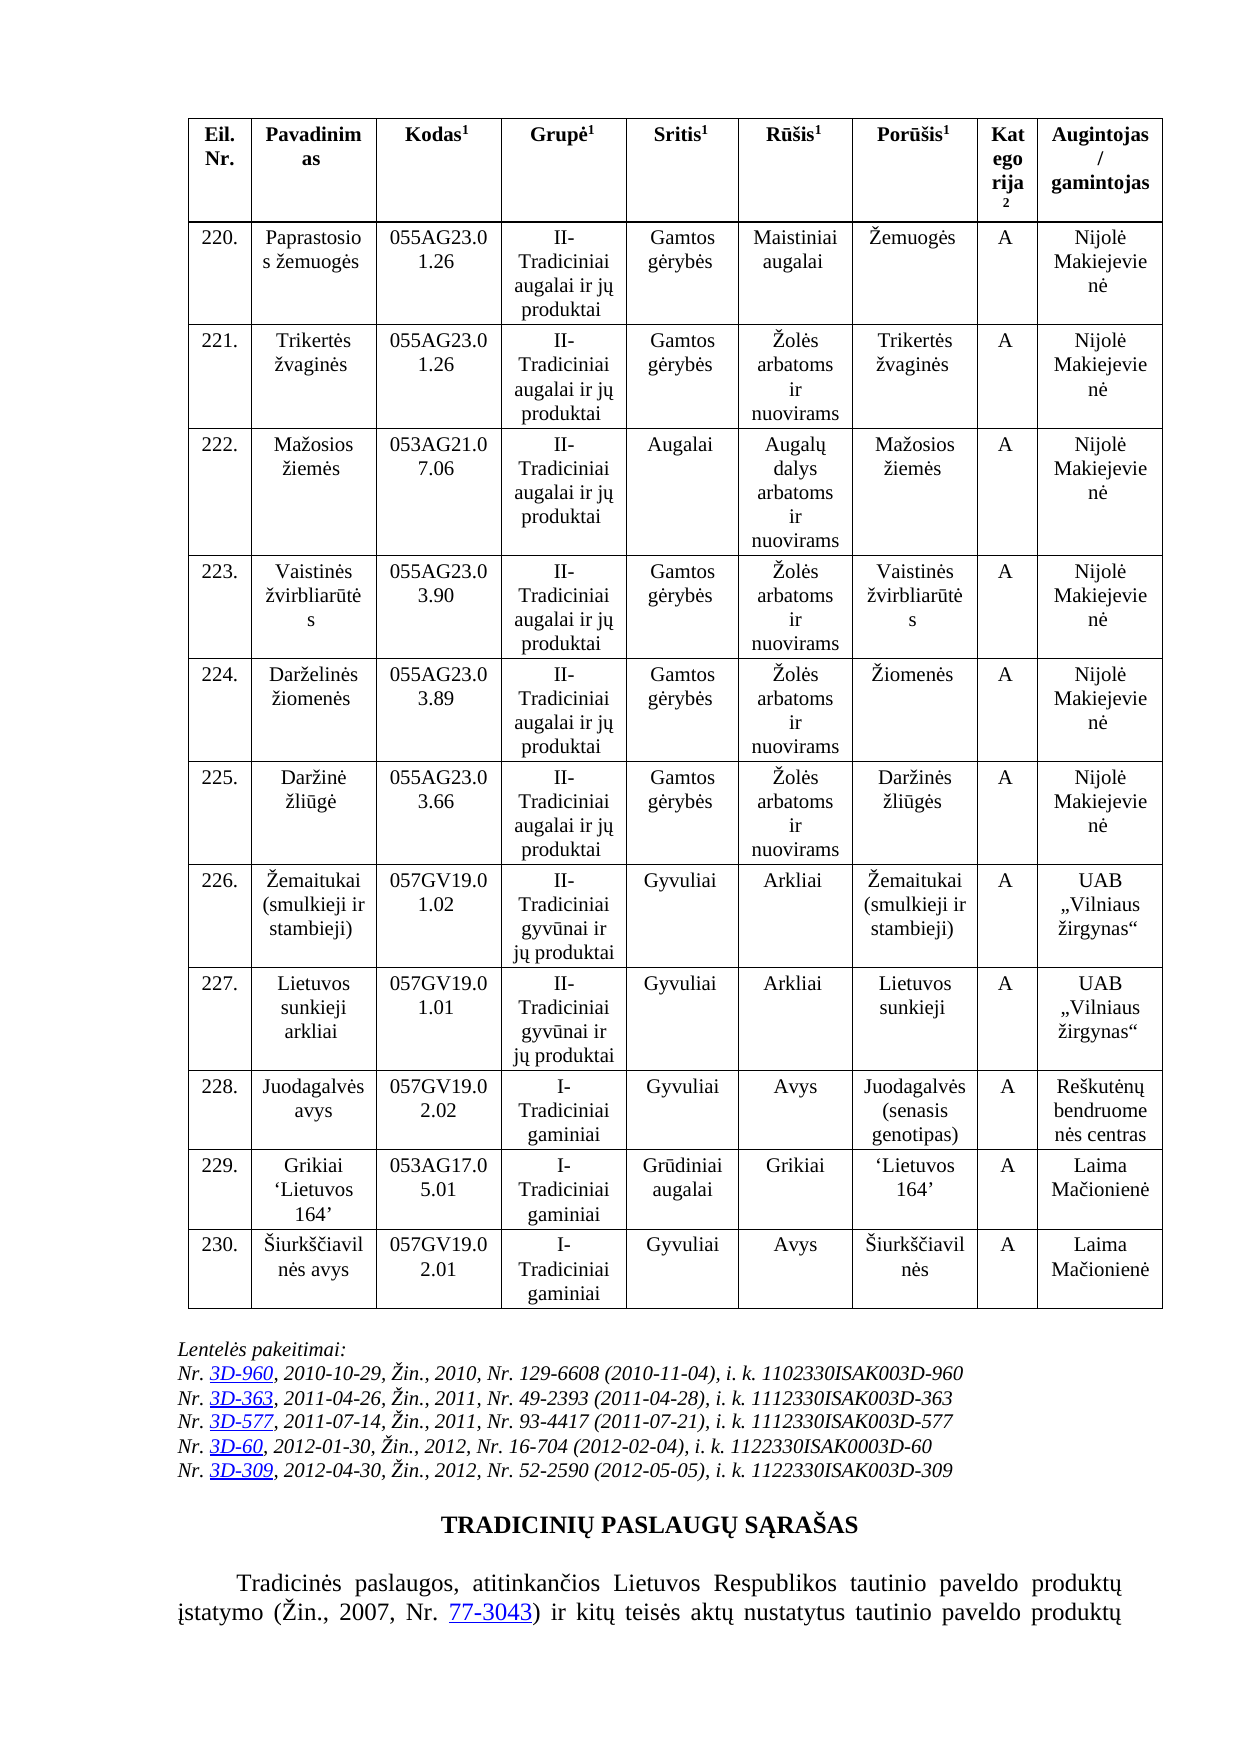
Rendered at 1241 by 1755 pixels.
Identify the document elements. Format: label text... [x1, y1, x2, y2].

table_cell A [978, 1071, 1037, 1149]
table_cell A [978, 429, 1037, 555]
table_cell Gyvuliai [627, 1071, 738, 1149]
table_header Porūšis1 [853, 119, 977, 221]
table_cell A [978, 325, 1037, 427]
table_cell Juodagalvės avys [252, 1071, 376, 1149]
table_cell 227. [189, 968, 251, 1070]
table_cell 229. [189, 1150, 251, 1228]
table_cell II-Tradiciniai augalai ir jų produktai [502, 223, 626, 324]
table_cell Gyvuliai [627, 865, 738, 967]
table_cell II-Tradiciniai gyvūnai ir jų produktai [502, 968, 626, 1070]
table_cell Arkliai [739, 865, 852, 967]
table_cell A [978, 865, 1037, 967]
table_cell 055AG23.03.66 [377, 762, 501, 864]
text Nr. 3D-363, 2011-04-26, Žin., 2011, Nr. 49-2393 (2011-04-28), i. k. 1112330ISAK003D-363 [177, 1385, 1122, 1409]
table_cell Lietuvos sunkieji [853, 968, 977, 1070]
table_cell Daržinė žliūgė [252, 762, 376, 864]
table_cell 057GV19.01.02 [377, 865, 501, 967]
table_cell Vaistinės žvirbliarūtės [853, 556, 977, 658]
table_header Sritis1 [627, 119, 738, 221]
table_cell 222. [189, 429, 251, 555]
table_header Kodas1 [377, 119, 501, 221]
table_header Pavadinimas [252, 119, 376, 221]
table_cell II-Tradiciniai augalai ir jų produktai [502, 429, 626, 555]
table_header Augintojas/ gamintojas [1038, 119, 1162, 221]
table_cell Žolės arbatoms ir nuovirams [739, 325, 852, 427]
table_cell Trikertės žvaginės [252, 325, 376, 427]
table_cell UAB „Vilniaus žirgynas“ [1038, 865, 1162, 967]
table_cell Gamtos gėrybės [627, 659, 738, 761]
table_cell Gamtos gėrybės [627, 556, 738, 658]
table_cell 055AG23.01.26 [377, 325, 501, 427]
table_cell A [978, 659, 1037, 761]
table_cell Nijolė Makiejevienė [1038, 556, 1162, 658]
table_cell Paprastosios žemuogės [252, 223, 376, 324]
table_cell Nijolė Makiejevienė [1038, 429, 1162, 555]
table_cell Žemaitukai (smulkieji ir stambieji) [252, 865, 376, 967]
table_cell I-Tradiciniai gaminiai [502, 1071, 626, 1149]
table_cell 057GV19.02.02 [377, 1071, 501, 1149]
table_cell A [978, 1230, 1037, 1307]
table_cell Nijolė Makiejevienė [1038, 223, 1162, 324]
table_cell A [978, 762, 1037, 864]
table_cell II-Tradiciniai augalai ir jų produktai [502, 556, 626, 658]
table_cell 053AG21.07.06 [377, 429, 501, 555]
table_cell 228. [189, 1071, 251, 1149]
table_header Eil. Nr. [189, 119, 251, 221]
table_cell Gyvuliai [627, 1230, 738, 1307]
table_cell 221. [189, 325, 251, 427]
table_cell 230. [189, 1230, 251, 1307]
table_cell 055AG23.03.89 [377, 659, 501, 761]
table_cell Juodagalvės (senasis genotipas) [853, 1071, 977, 1149]
table_cell A [978, 968, 1037, 1070]
table_cell Laima Mačionienė [1038, 1150, 1162, 1228]
table_cell Darželinės žiomenės [252, 659, 376, 761]
table_cell Nijolė Makiejevienė [1038, 659, 1162, 761]
table_cell 053AG17.05.01 [377, 1150, 501, 1228]
table_cell Vaistinės žvirbliarūtės [252, 556, 376, 658]
table_cell I-Tradiciniai gaminiai [502, 1150, 626, 1228]
table_cell Grikiai [739, 1150, 852, 1228]
table_cell Maistiniai augalai [739, 223, 852, 324]
table_cell II-Tradiciniai augalai ir jų produktai [502, 659, 626, 761]
table_cell II-Tradiciniai augalai ir jų produktai [502, 325, 626, 427]
table_cell Grūdiniai augalai [627, 1150, 738, 1228]
table_cell Gamtos gėrybės [627, 325, 738, 427]
table_cell Šiurkščiavilnės [853, 1230, 977, 1307]
table_cell Žiomenės [853, 659, 977, 761]
table_cell 057GV19.02.01 [377, 1230, 501, 1307]
table_cell Žemuogės [853, 223, 977, 324]
table_cell Žolės arbatoms ir nuovirams [739, 556, 852, 658]
table_cell I-Tradiciniai gaminiai [502, 1230, 626, 1307]
table_cell Žolės arbatoms ir nuovirams [739, 762, 852, 864]
table_cell Šiurkščiavilnės avys [252, 1230, 376, 1307]
table_cell Mažosios žiemės [853, 429, 977, 555]
table_cell Daržinės žliūgės [853, 762, 977, 864]
table_cell Avys [739, 1230, 852, 1307]
table_cell UAB „Vilniaus žirgynas“ [1038, 968, 1162, 1070]
table_cell 224. [189, 659, 251, 761]
table_cell Nijolė Makiejevienė [1038, 325, 1162, 427]
text Nr. 3D-309, 2012-04-30, Žin., 2012, Nr. 52-2590 (2012-05-05), i. k. 1122330ISAK003D-309 [177, 1458, 1122, 1482]
table_cell Reškutėnų bendruomenės centras [1038, 1071, 1162, 1149]
text TRADICINIŲ PASLAUGŲ SĄRAŠAS [177, 1510, 1122, 1539]
table_cell Nijolė Makiejevienė [1038, 762, 1162, 864]
table_cell II-Tradiciniai gyvūnai ir jų produktai [502, 865, 626, 967]
text Nr. 3D-577, 2011-07-14, Žin., 2011, Nr. 93-4417 (2011-07-21), i. k. 1112330ISAK003D-577 [177, 1409, 1122, 1433]
table_cell Augalai [627, 429, 738, 555]
text Nr. 3D-960, 2010-10-29, Žin., 2010, Nr. 129-6608 (2010-11-04), i. k. 1102330ISAK003D-960 [177, 1361, 1122, 1385]
table_cell Trikertės žvaginės [853, 325, 977, 427]
text Nr. 3D-60, 2012-01-30, Žin., 2012, Nr. 16-704 (2012-02-04), i. k. 1122330ISAK0003D-60 [177, 1433, 1122, 1458]
table_cell Žolės arbatoms ir nuovirams [739, 659, 852, 761]
table_cell II-Tradiciniai augalai ir jų produktai [502, 762, 626, 864]
table_header Rūšis1 [739, 119, 852, 221]
table_cell Gamtos gėrybės [627, 223, 738, 324]
table_cell ‘Lietuvos 164’ [853, 1150, 977, 1228]
table_cell A [978, 1150, 1037, 1228]
table_cell 055AG23.01.26 [377, 223, 501, 324]
table_cell 057GV19.01.01 [377, 968, 501, 1070]
table_cell Augalų dalys arbatoms ir nuovirams [739, 429, 852, 555]
table_cell Lietuvos sunkieji arkliai [252, 968, 376, 1070]
table_cell A [978, 556, 1037, 658]
table_cell A [978, 223, 1037, 324]
text Lentelės pakeitimai: [177, 1337, 1122, 1361]
table_cell Grikiai ‘Lietuvos 164’ [252, 1150, 376, 1228]
table_header Kategorija2 [978, 119, 1037, 221]
table_cell Žemaitukai (smulkieji ir stambieji) [853, 865, 977, 967]
table_cell Gyvuliai [627, 968, 738, 1070]
table_cell 225. [189, 762, 251, 864]
table_cell 223. [189, 556, 251, 658]
table_header Grupė1 [502, 119, 626, 221]
text Tradicinės paslaugos, atitinkančios Lietuvos Respublikos tautinio paveldo produktų įstatymo (Žin., 2007, Nr. 77-3043) ir kitų teisės aktų nustatytus tautinio paveldo produktų [177, 1568, 1122, 1625]
table_cell Laima Mačionienė [1038, 1230, 1162, 1307]
table_cell Gamtos gėrybės [627, 762, 738, 864]
table_cell 226. [189, 865, 251, 967]
table_cell Arkliai [739, 968, 852, 1070]
table_cell 055AG23.03.90 [377, 556, 501, 658]
table_cell 220. [189, 223, 251, 324]
table_cell Avys [739, 1071, 852, 1149]
table_cell Mažosios žiemės [252, 429, 376, 555]
